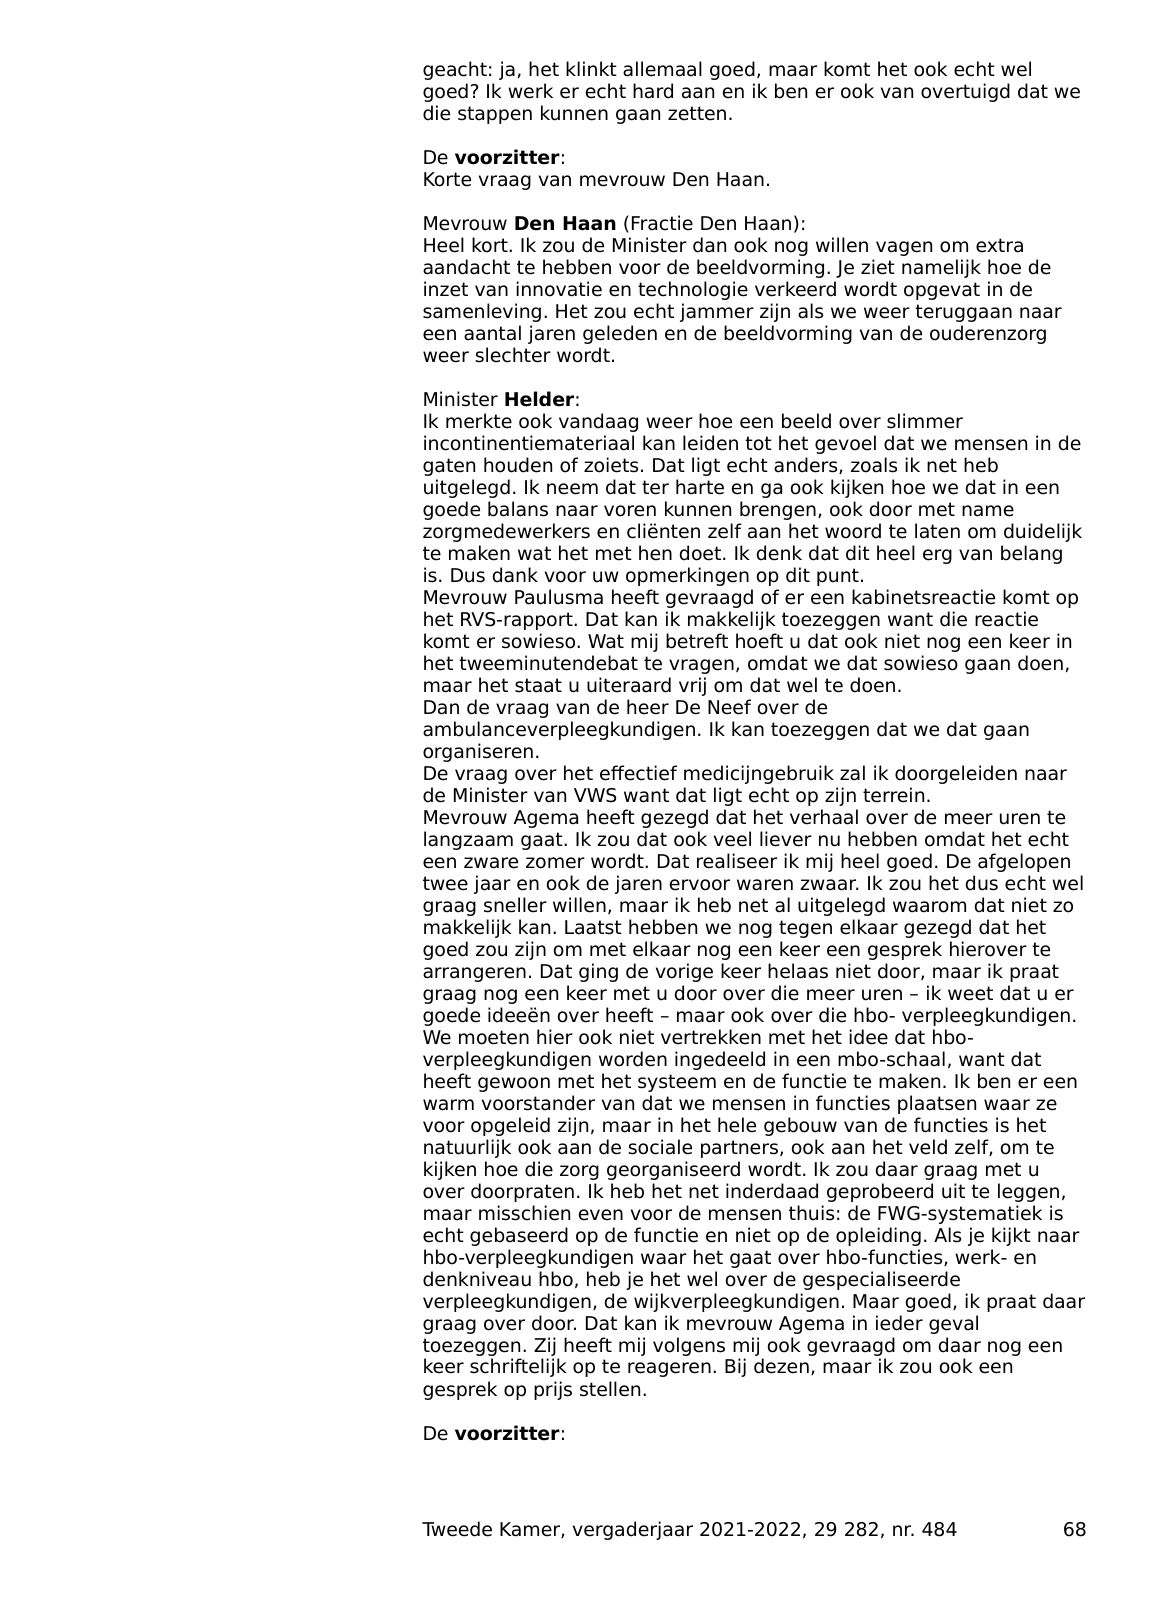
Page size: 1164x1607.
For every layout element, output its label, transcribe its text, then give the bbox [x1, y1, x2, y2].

text Mevrouw Agema heeft gezegd dat het verhaal over de meer uren te langzaam gaat. Ik zou dat ook veel liever nu hebben omdat het echt een zware zomer wordt. Dat realiseer ik mij heel goed. De afgelopen twee jaar en ook de jaren ervoor waren zwaar. Ik zou het dus echt wel graag sneller willen, maar ik heb net al uitgelegd waarom dat niet zo makkelijk kan. Laatst hebben we nog tegen elkaar gezegd dat het goed zou zijn om met elkaar nog een keer een gesprek hierover te arrangeren. Dat ging de vorige keer helaas niet door, maar ik praat graag nog een keer met u door over die meer uren – ik weet dat u er goede ideeën over heeft – maar ook over die hbo- verpleegkundigen. We moeten hier ook niet vertrekken met het idee dat hbo-verpleegkundigen worden ingedeeld in een mbo-schaal, want dat heeft gewoon met het systeem en de functie te maken. Ik ben er een warm voorstander van dat we mensen in functies plaatsen waar ze voor opgeleid zijn, maar in het hele gebouw van de functies is het natuurlijk ook aan de sociale partners, ook aan het veld zelf, om te kijken hoe die zorg georganiseerd wordt. Ik zou daar graag met u over doorpraten. Ik heb het net inderdaad geprobeerd uit te leggen, maar misschien even voor de mensen thuis: de FWG-systematiek is echt gebaseerd op de functie en niet op de opleiding. Als je kijkt naar hbo-verpleegkundigen waar het gaat over hbo-functies, werk- en denkniveau hbo, heb je het wel over de gespecialiseerde verpleegkundigen, de wijkverpleegkundigen. Maar goed, ik praat daar graag over door. Dat kan ik mevrouw Agema in ieder geval toezeggen. Zij heeft mij volgens mij ook gevraagd om daar nog een keer schriftelijk op te reageren. Bij dezen, maar ik zou ook een gesprek op prijs stellen. [422, 807, 1087, 1400]
text De voorzitter: [422, 147, 1087, 169]
text Mevrouw Paulusma heeft gevraagd of er een kabinetsreactie komt op het RVS-rapport. Dat kan ik makkelijk toezeggen want die reactie komt er sowieso. Wat mij betreft hoeft u dat ook niet nog een keer in het tweeminutendebat te vragen, omdat we dat sowieso gaan doen, maar het staat u uiteraard vrij om dat wel te doen. [422, 587, 1087, 697]
text De vraag over het effectief medicijngebruik zal ik doorgeleiden naar de Minister van VWS want dat ligt echt op zijn terrein. [422, 763, 1087, 807]
text Ik merkte ook vandaag weer hoe een beeld over slimmer incontinentiemateriaal kan leiden tot het gevoel dat we mensen in de gaten houden of zoiets. Dat ligt echt anders, zoals ik net heb uitgelegd. Ik neem dat ter harte en ga ook kijken hoe we dat in een goede balans naar voren kunnen brengen, ook door met name zorgmedewerkers en cliënten zelf aan het woord te laten om duidelijk te maken wat het met hen doet. Ik denk dat dit heel erg van belang is. Dus dank voor uw opmerkingen op dit punt. [422, 411, 1087, 587]
text geacht: ja, het klinkt allemaal goed, maar komt het ook echt wel goed? Ik werk er echt hard aan en ik ben er ook van overtuigd dat we die stappen kunnen gaan zetten. [422, 59, 1087, 125]
text Heel kort. Ik zou de Minister dan ook nog willen vagen om extra aandacht te hebben voor de beeldvorming. Je ziet namelijk hoe de inzet van innovatie en technologie verkeerd wordt opgevat in de samenleving. Het zou echt jammer zijn als we weer teruggaan naar een aantal jaren geleden en de beeldvorming van de ouderenzorg weer slechter wordt. [422, 235, 1087, 367]
text Dan de vraag van de heer De Neef over de ambulanceverpleegkundigen. Ik kan toezeggen dat we dat gaan organiseren. [422, 697, 1087, 763]
text De voorzitter: [422, 1423, 1087, 1444]
text Korte vraag van mevrouw Den Haan. [422, 169, 1087, 191]
text Minister Helder: [422, 389, 1087, 411]
text Mevrouw Den Haan (Fractie Den Haan): [422, 213, 1087, 235]
